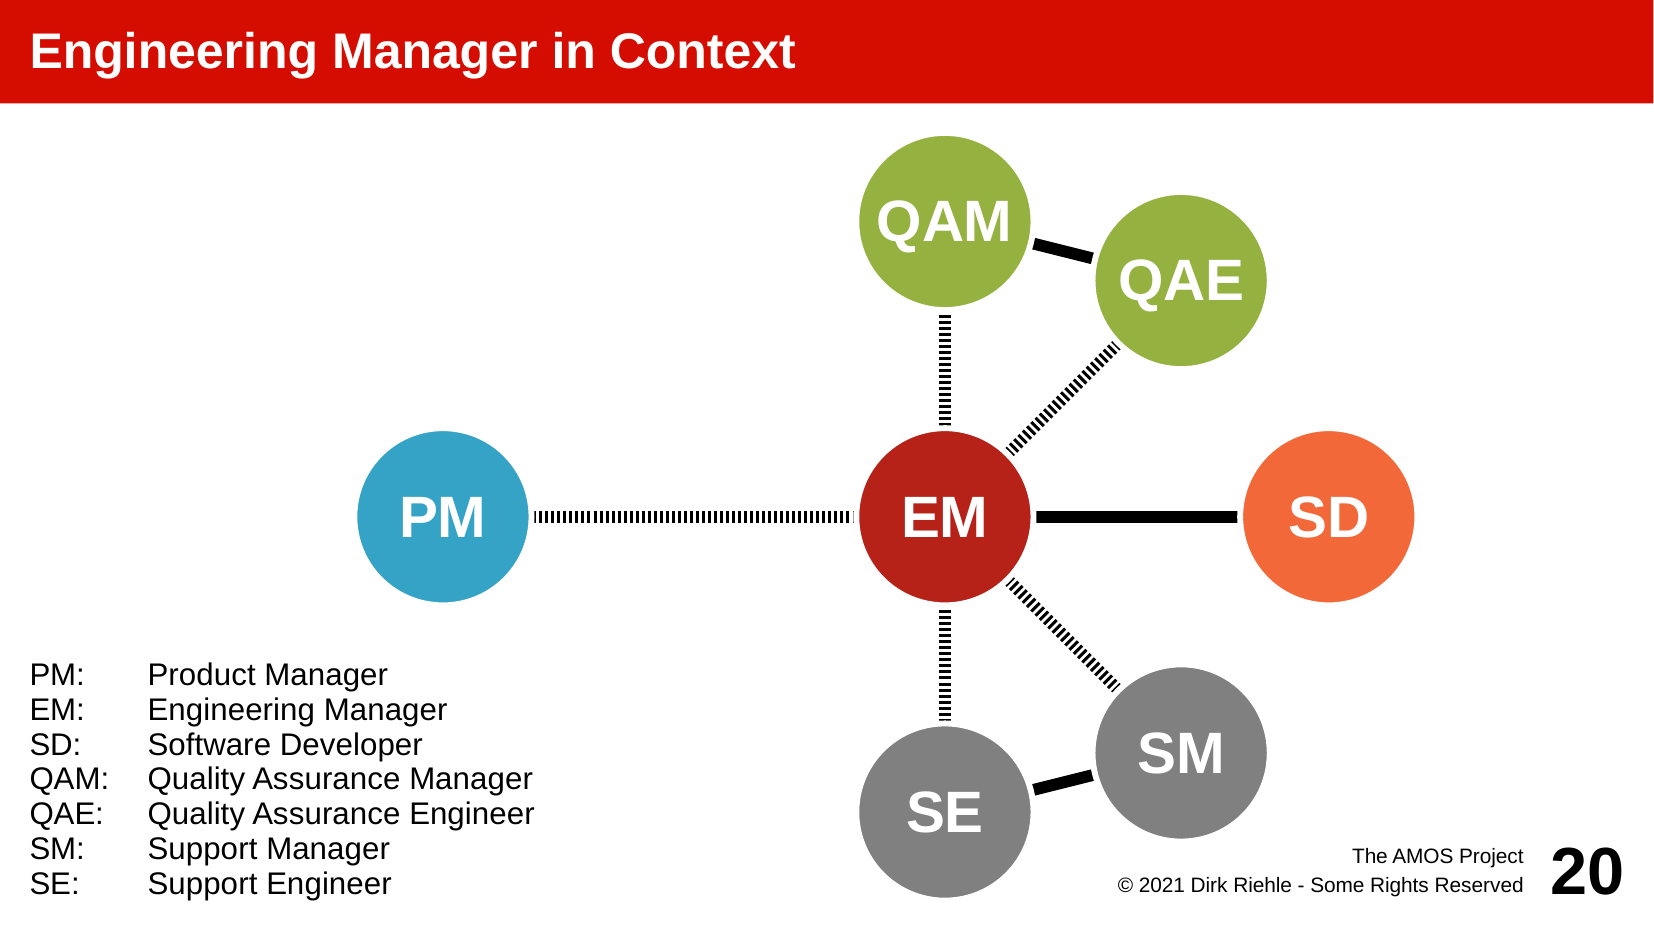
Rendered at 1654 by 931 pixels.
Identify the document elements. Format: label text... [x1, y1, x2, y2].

text_box QAE [1092, 191, 1270, 370]
text_box QAM [856, 132, 1034, 311]
text_box PM [354, 428, 532, 606]
text_box SD [1240, 428, 1418, 606]
text_box PM: Product Manager EM: Engineering Manager SD: Software Developer QAM: Quality Assurance Manager QAE: Quality Assurance Engineer SM: Support Manager SE: Support Engineer [0, 369, 1182, 931]
text_box SM [1092, 664, 1270, 842]
text_box SE [856, 723, 1034, 901]
title Engineering Manager in Context [0, 0, 1654, 104]
text_box EM [856, 428, 1034, 606]
